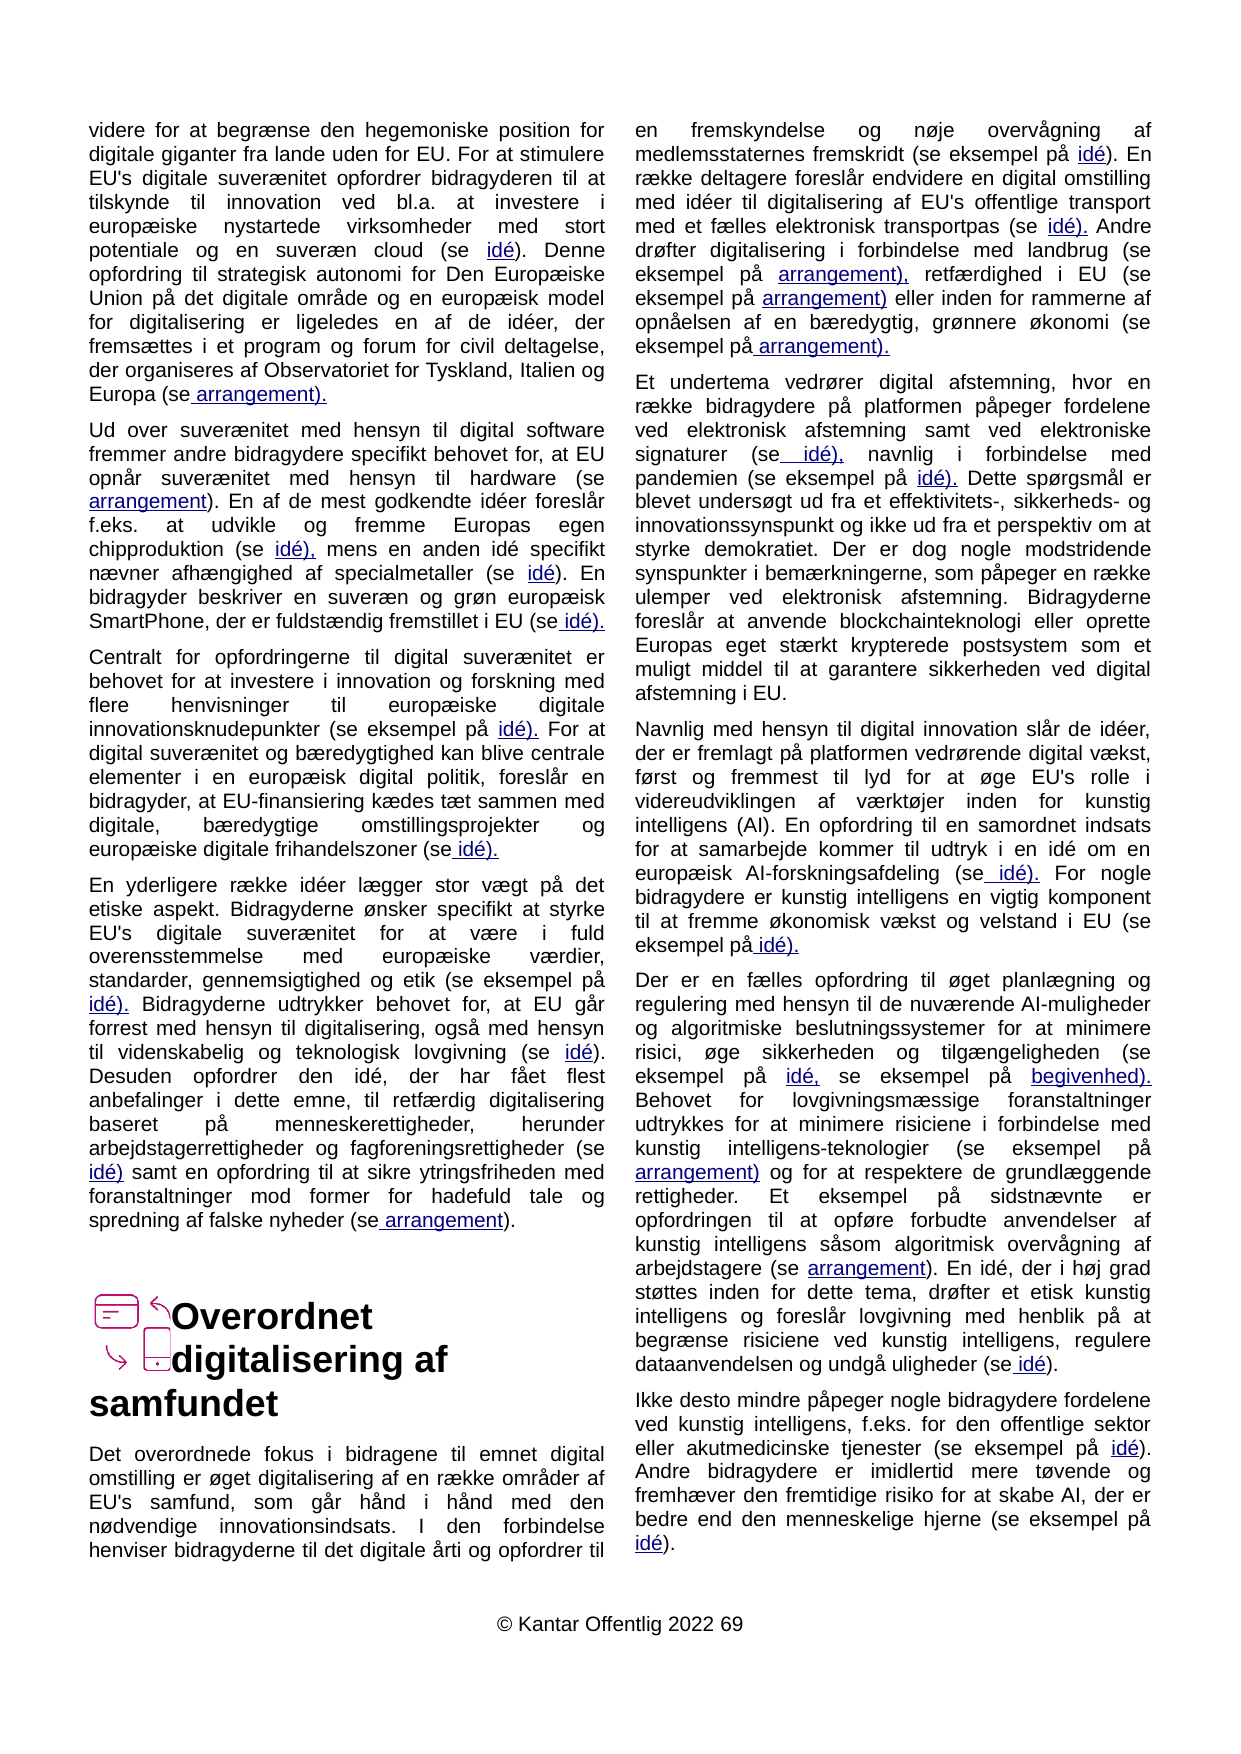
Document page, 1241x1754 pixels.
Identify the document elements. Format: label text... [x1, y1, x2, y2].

text Det overordnede fokus i bidragene til emnet digital omstilling er øget digitalisering af en række områder af EU's samfund, som går hånd i hånd med den nødvendige innovationsindsats. I den forbindelse henviser bidragyderne til det digitale årti og opfordrer til [88, 1442, 605, 1562]
text Ikke desto mindre påpeger nogle bidragydere fordelene ved kunstig intelligens, f.eks. for den offentlige sektor eller akutmedicinske tjenester (se eksempel på idé). Andre bidragydere er imidlertid mere tøvende og fremhæver den fremtidige risiko for at skabe AI, der er bedre end den menneskelige hjerne (se eksempel på idé). [635, 1387, 1152, 1555]
picture [94, 1294, 171, 1371]
text En yderligere række idéer lægger stor vægt på det etiske aspekt. Bidragyderne ønsker specifikt at styrke EU's digitale suverænitet for at være i fuld overensstemmelse med europæiske værdier, standarder, gennemsigtighed og etik (se eksempel på idé). Bidragyderne udtrykker behovet for, at EU går forrest med hensyn til digitalisering, også med hensyn til videnskabelig og teknologisk lovgivning (se idé). Desuden opfordrer den idé, der har fået flest anbefalinger i dette emne, til retfærdig digitalisering baseret på menneskerettigheder, herunder arbejdstagerrettigheder og fagforeningsrettigheder (se idé) samt en opfordring til at sikre ytringsfriheden med foranstaltninger mod former for hadefuld tale og spredning af falske nyheder (se arrangement). [88, 872, 605, 1232]
text videre for at begrænse den hegemoniske position for digitale giganter fra lande uden for EU. For at stimulere EU's digitale suverænitet opfordrer bidragyderen til at tilskynde til innovation ved bl.a. at investere i europæiske nystartede virksomheder med stort potentiale og en suveræn cloud (se idé). Denne opfordring til strategisk autonomi for Den Europæiske Union på det digitale område og en europæisk model for digitalisering er ligeledes en af de idéer, der fremsættes i et program og forum for civil deltagelse, der organiseres af Observatoriet for Tyskland, Italien og Europa (se arrangement). [88, 118, 605, 406]
text Centralt for opfordringerne til digital suverænitet er behovet for at investere i innovation og forskning med flere henvisninger til europæiske digitale innovationsknudepunkter (se eksempel på idé). For at digital suverænitet og bæredygtighed kan blive centrale elementer i en europæisk digital politik, foreslår en bidragyder, at EU-finansiering kædes tæt sammen med digitale, bæredygtige omstillingsprojekter og europæiske digitale frihandelszoner (se idé). [88, 645, 605, 861]
text Der er en fælles opfordring til øget planlægning og regulering med hensyn til de nuværende AI-muligheder og algoritmiske beslutningssystemer for at minimere risici, øge sikkerheden og tilgængeligheden (se eksempel på idé, se eksempel på begivenhed). Behovet for lovgivningsmæssige foranstaltninger udtrykkes for at minimere risiciene i forbindelse med kunstig intelligens-teknologier (se eksempel på arrangement) og for at respektere de grundlæggende rettigheder. Et eksempel på sidstnævnte er opfordringen til at opføre forbudte anvendelser af kunstig intelligens såsom algoritmisk overvågning af arbejdstagere (se arrangement). En idé, der i høj grad støttes inden for dette tema, drøfter et etisk kunstig intelligens og foreslår lovgivning med henblik på at begrænse risiciene ved kunstig intelligens, regulere dataanvendelsen og undgå uligheder (se idé). [635, 968, 1152, 1376]
text en fremskyndelse og nøje overvågning af medlemsstaternes fremskridt (se eksempel på idé). En række deltagere foreslår endvidere en digital omstilling med idéer til digitalisering af EU's offentlige transport med et fælles elektronisk transportpas (se idé). Andre drøfter digitalisering i forbindelse med landbrug (se eksempel på arrangement), retfærdighed i EU (se eksempel på arrangement) eller inden for rammerne af opnåelsen af en bæredygtig, grønnere økonomi (se eksempel på arrangement). [635, 118, 1152, 358]
subtitle Overordnet digitalisering af samfundet [88, 1371, 605, 1424]
text Ud over suverænitet med hensyn til digital software fremmer andre bidragydere specifikt behovet for, at EU opnår suverænitet med hensyn til hardware (se arrangement). En af de mest godkendte idéer foreslår f.eks. at udvikle og fremme Europas egen chipproduktion (se idé), mens en anden idé specifikt nævner afhængighed af specialmetaller (se idé). En bidragyder beskriver en suveræn og grøn europæisk SmartPhone, der er fuldstændig fremstillet i EU (se idé). [88, 417, 605, 633]
text Navnlig med hensyn til digital innovation slår de idéer, der er fremlagt på platformen vedrørende digital vækst, først og fremmest til lyd for at øge EU's rolle i videreudviklingen af værktøjer inden for kunstig intelligens (AI). En opfordring til en samordnet indsats for at samarbejde kommer til udtryk i en idé om en europæisk AI-forskningsafdeling (se idé). For nogle bidragydere er kunstig intelligens en vigtig komponent til at fremme økonomisk vækst og velstand i EU (se eksempel på idé). [635, 717, 1152, 956]
text Et undertema vedrører digital afstemning, hvor en række bidragydere på platformen påpeger fordelene ved elektronisk afstemning samt ved elektroniske signaturer (se idé), navnlig i forbindelse med pandemien (se eksempel på idé). Dette spørgsmål er blevet undersøgt ud fra et effektivitets-, sikkerheds- og innovationssynspunkt og ikke ud fra et perspektiv om at styrke demokratiet. Der er dog nogle modstridende synspunkter i bemærkningerne, som påpeger en række ulemper ved elektronisk afstemning. Bidragyderne foreslår at anvende blockchainteknologi eller oprette Europas eget stærkt krypterede postsystem som et muligt middel til at garantere sikkerheden ved digital afstemning i EU. [635, 369, 1152, 705]
